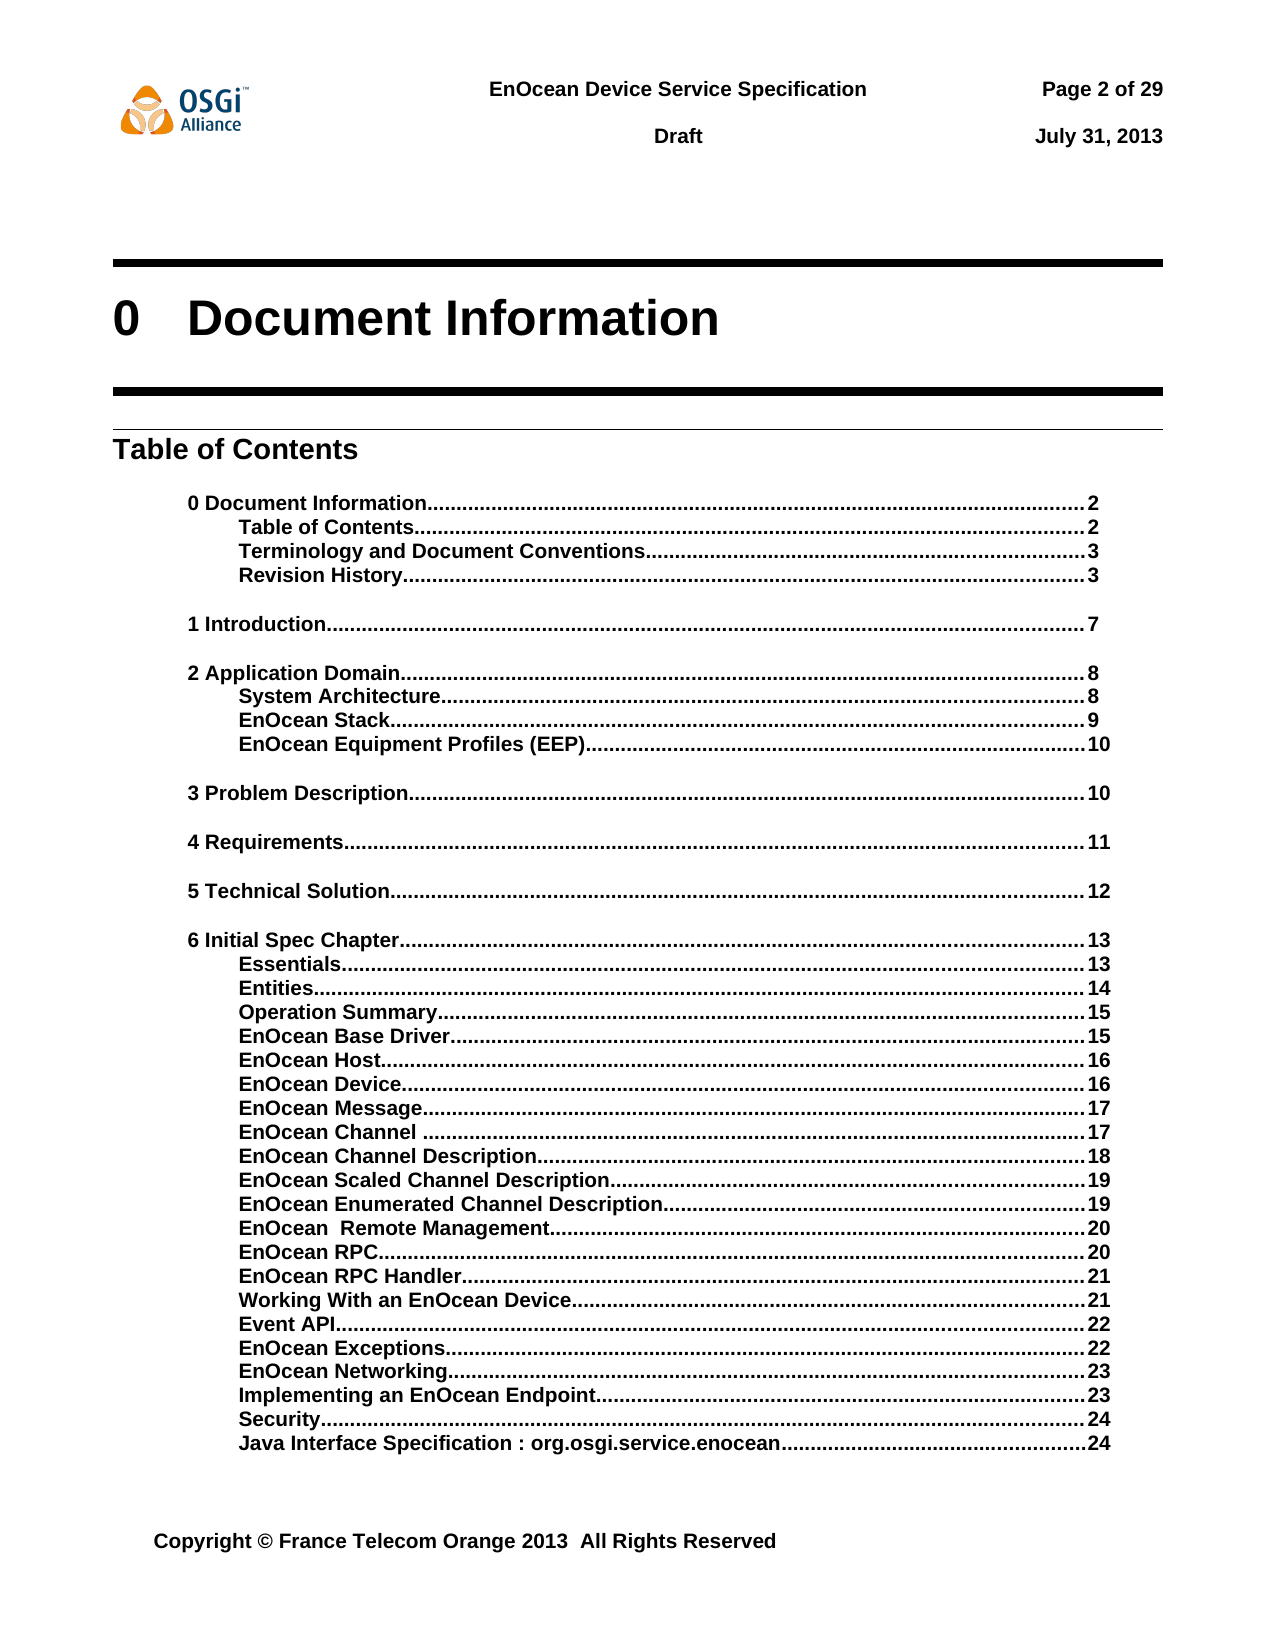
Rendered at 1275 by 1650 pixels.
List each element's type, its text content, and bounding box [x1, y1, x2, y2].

text Entities 14 [232, 976, 1163, 1000]
text EnOcean Base Driver 15 [232, 1024, 1163, 1048]
text Working With an EnOcean Device 21 [232, 1287, 1163, 1311]
text EnOcean Networking 23 [232, 1359, 1163, 1383]
subtitle Document Information [112, 260, 1163, 396]
text Terminology and Document Conventions 3 [232, 538, 1163, 562]
text Security 24 [232, 1407, 1163, 1431]
text Table of Contents 2 [232, 514, 1163, 538]
text Event API 22 [232, 1311, 1163, 1335]
text Revision History 3 [232, 562, 1163, 586]
text EnOcean RPC 20 [232, 1239, 1163, 1263]
subtitle Table of Contents [112, 430, 1163, 466]
text EnOcean Host 16 [232, 1048, 1163, 1072]
text 3 Problem Description 10 [187, 781, 1163, 805]
text EnOcean Stack 9 [232, 708, 1163, 732]
text 6 Initial Spec Chapter 13 [187, 928, 1163, 952]
text EnOcean Channel Description 18 [232, 1144, 1163, 1168]
text System Architecture 8 [232, 684, 1163, 708]
text Implementing an EnOcean Endpoint 23 [232, 1383, 1163, 1407]
text Java Interface Specification : org.osgi.service.enocean 24 [232, 1431, 1163, 1455]
text EnOcean Exceptions 22 [232, 1335, 1163, 1359]
text 4 Requirements 11 [187, 830, 1163, 854]
text EnOcean Enumerated Channel Description 19 [232, 1192, 1163, 1216]
text EnOcean Remote Management. 20 [232, 1216, 1163, 1239]
text EnOcean Channel 17 [232, 1120, 1163, 1144]
text 1 Introduction 7 [187, 611, 1163, 635]
text EnOcean Scaled Channel Description 19 [232, 1168, 1163, 1192]
text EnOcean Message 17 [232, 1096, 1163, 1120]
picture [113, 78, 257, 142]
text Essentials 13 [232, 952, 1163, 976]
text EnOcean RPC Handler 21 [232, 1263, 1163, 1287]
text 0 Document Information 2 [187, 491, 1163, 514]
text Operation Summary 15 [232, 1000, 1163, 1024]
text 5 Technical Solution 12 [187, 879, 1163, 903]
text EnOcean Device 16 [232, 1072, 1163, 1096]
text EnOcean Equipment Profiles (EEP) 10 [232, 732, 1163, 756]
text 2 Application Domain 8 [187, 660, 1163, 684]
